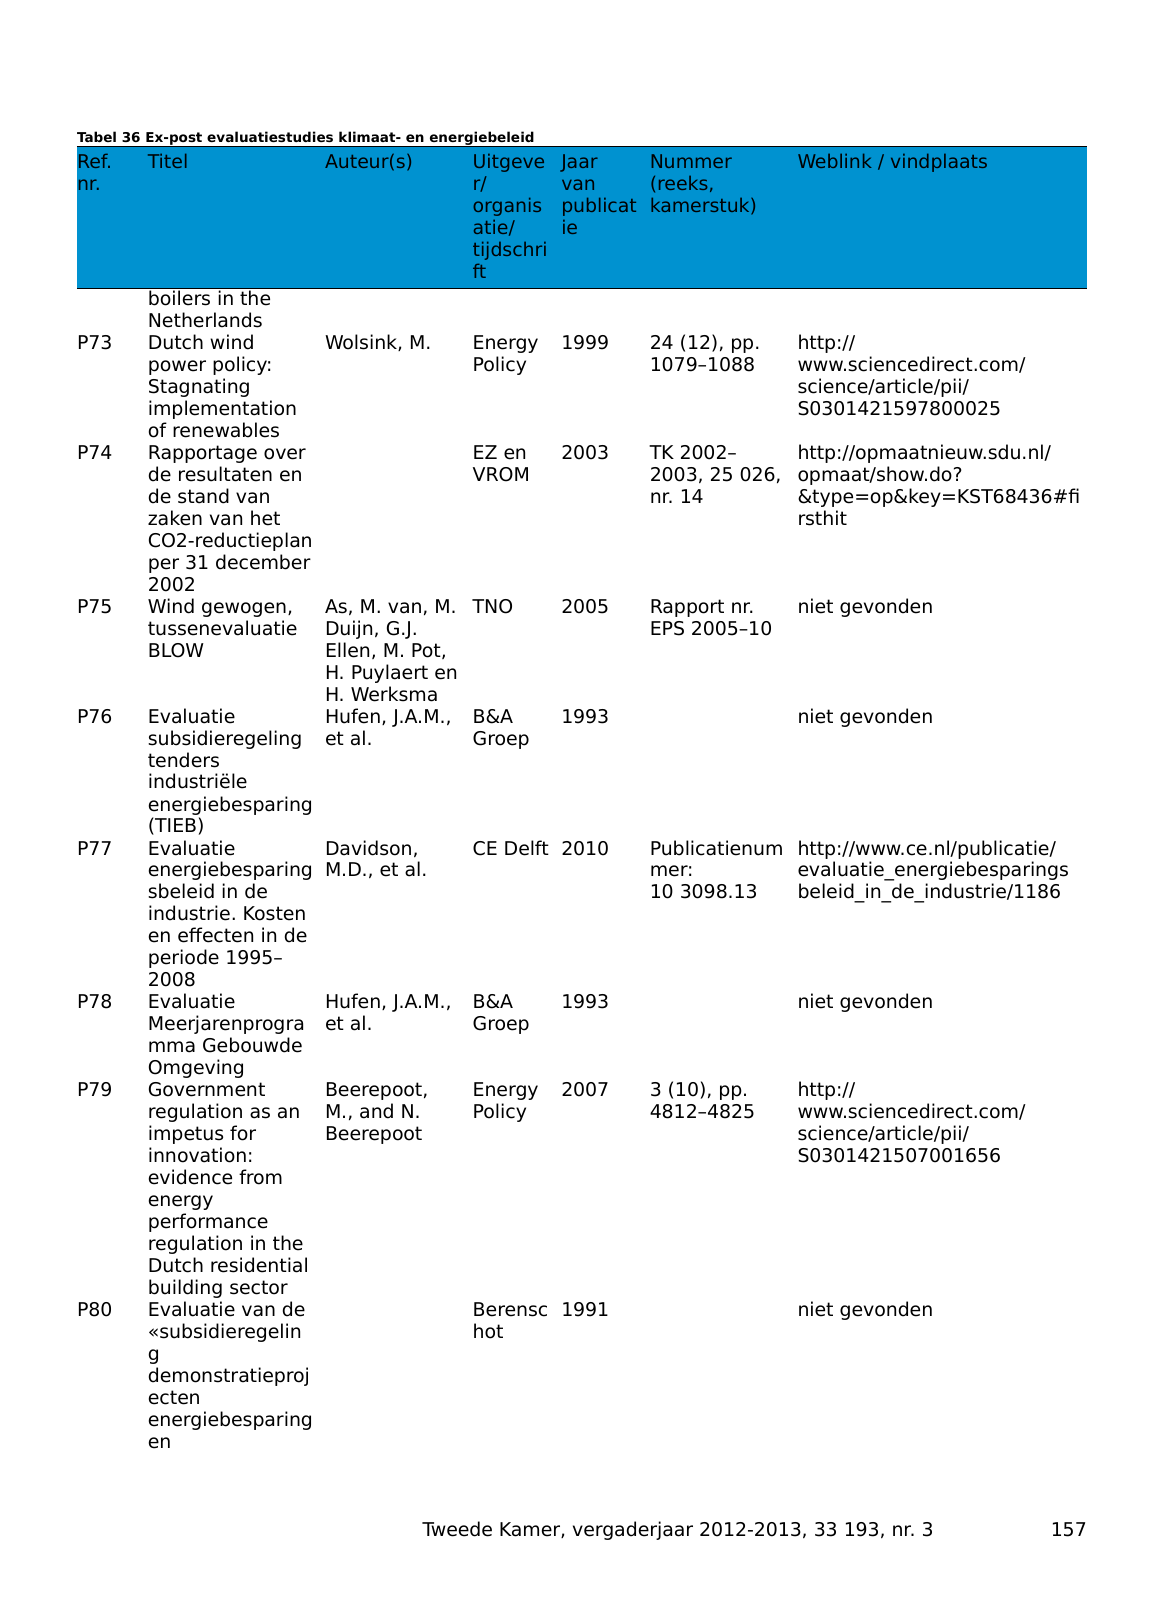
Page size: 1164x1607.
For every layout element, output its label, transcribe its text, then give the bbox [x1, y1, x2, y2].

table_cell http://www.sciencedirect.com/science/article/pii/S0301421507001656 [791, 1079, 1087, 1299]
table_cell P78 [77, 991, 142, 1079]
table_cell boilers in the Netherlands [142, 289, 319, 332]
table_cell Wind gewogen, tussenevaluatie BLOW [142, 596, 319, 706]
table_cell 2007 [555, 1079, 644, 1299]
table_cell Evaluatie van de «subsidieregeling demonstratieprojecten energiebesparing en [142, 1299, 319, 1453]
table_cell 2003 [555, 442, 644, 596]
table_cell Jaar van publicatie [555, 147, 644, 288]
table_cell [791, 289, 1087, 332]
table_cell P74 [77, 442, 142, 596]
table_cell niet gevonden [791, 991, 1087, 1079]
table_cell 24 (12), pp. 1079–1088 [644, 332, 791, 442]
table_cell 3 (10), pp. 4812–4825 [644, 1079, 791, 1299]
table_cell Nummer (reeks, kamerstuk) [644, 147, 791, 288]
table_cell Evaluatie subsidieregeling tenders industriële energiebesparing (TIEB) [142, 706, 319, 837]
table_cell Davidson, M.D., et al. [319, 838, 466, 991]
table_cell Hufen, J.A.M., et al. [319, 706, 466, 837]
table_cell [319, 1299, 466, 1453]
table_cell CE Delft [466, 838, 555, 991]
table_cell EZ en VROM [466, 442, 555, 596]
table_cell Energy Policy [466, 332, 555, 442]
table_cell niet gevonden [791, 706, 1087, 837]
table_cell Energy Policy [466, 1079, 555, 1299]
table_cell [644, 1299, 791, 1453]
table_cell B&A Groep [466, 706, 555, 837]
table_cell Government regulation as an impetus for innovation: evidence from energy performance regulation in the Dutch residential building sector [142, 1079, 319, 1299]
table_cell Wolsink, M. [319, 332, 466, 442]
table_cell [466, 289, 555, 332]
table_cell Uitgever/organisatie/ tijdschrift [466, 147, 555, 288]
table_cell niet gevonden [791, 596, 1087, 706]
table_cell [644, 991, 791, 1079]
table_cell P79 [77, 1079, 142, 1299]
table_cell Dutch wind power policy: Stagnating implementation of renewables [142, 332, 319, 442]
table_cell Evaluatie Meerjarenprogramma Gebouwde Omgeving [142, 991, 319, 1079]
table_cell Weblink / vindplaats [791, 147, 1087, 288]
table_cell niet gevonden [791, 1299, 1087, 1453]
table_cell P80 [77, 1299, 142, 1453]
table_cell Rapportage over de resultaten en de stand van zaken van het CO2-reductieplan per 31 december 2002 [142, 442, 319, 596]
table_cell Beerepoot, M., and N. Beerepoot [319, 1079, 466, 1299]
table_cell [644, 289, 791, 332]
table_cell B&A Groep [466, 991, 555, 1079]
table_cell http://www.ce.nl/publicatie/evaluatie_energiebesparingsbeleid_in_de_industrie/1186 [791, 838, 1087, 991]
table_cell P75 [77, 596, 142, 706]
table_header Tabel 36 Ex-post evaluatiestudies klimaat- en energiebeleid [77, 130, 1087, 146]
table_cell Hufen, J.A.M., et al. [319, 991, 466, 1079]
table_cell Auteur(s) [319, 147, 466, 288]
table_cell TNO [466, 596, 555, 706]
table_cell 2010 [555, 838, 644, 991]
table_cell Publicatienummer: 10 3098.13 [644, 838, 791, 991]
table_cell [77, 289, 142, 332]
table_cell P73 [77, 332, 142, 442]
table_cell http://opmaatnieuw.sdu.nl/opmaat/show.do?&type=op&key=KST68436#firsthit [791, 442, 1087, 596]
table_cell TK 2002–2003, 25 026, nr. 14 [644, 442, 791, 596]
table_cell 1993 [555, 991, 644, 1079]
table_cell Titel [142, 147, 319, 288]
table_cell Ref. nr. [77, 147, 142, 288]
table_cell Berenschot [466, 1299, 555, 1453]
table_cell 1999 [555, 332, 644, 442]
table_cell P76 [77, 706, 142, 837]
table_cell [319, 442, 466, 596]
table_cell [319, 289, 466, 332]
table_cell As, M. van, M. Duijn, G.J. Ellen, M. Pot, H. Puylaert en H. Werksma [319, 596, 466, 706]
table_cell Evaluatie energiebesparingsbeleid in de industrie. Kosten en effecten in de periode 1995–2008 [142, 838, 319, 991]
table_cell 1993 [555, 706, 644, 837]
table_cell [644, 706, 791, 837]
table_cell [555, 289, 644, 332]
table_cell Rapport nr. EPS 2005–10 [644, 596, 791, 706]
table_cell 2005 [555, 596, 644, 706]
table_cell http://www.sciencedirect.com/science/article/pii/S0301421597800025 [791, 332, 1087, 442]
table_cell 1991 [555, 1299, 644, 1453]
table_cell P77 [77, 838, 142, 991]
